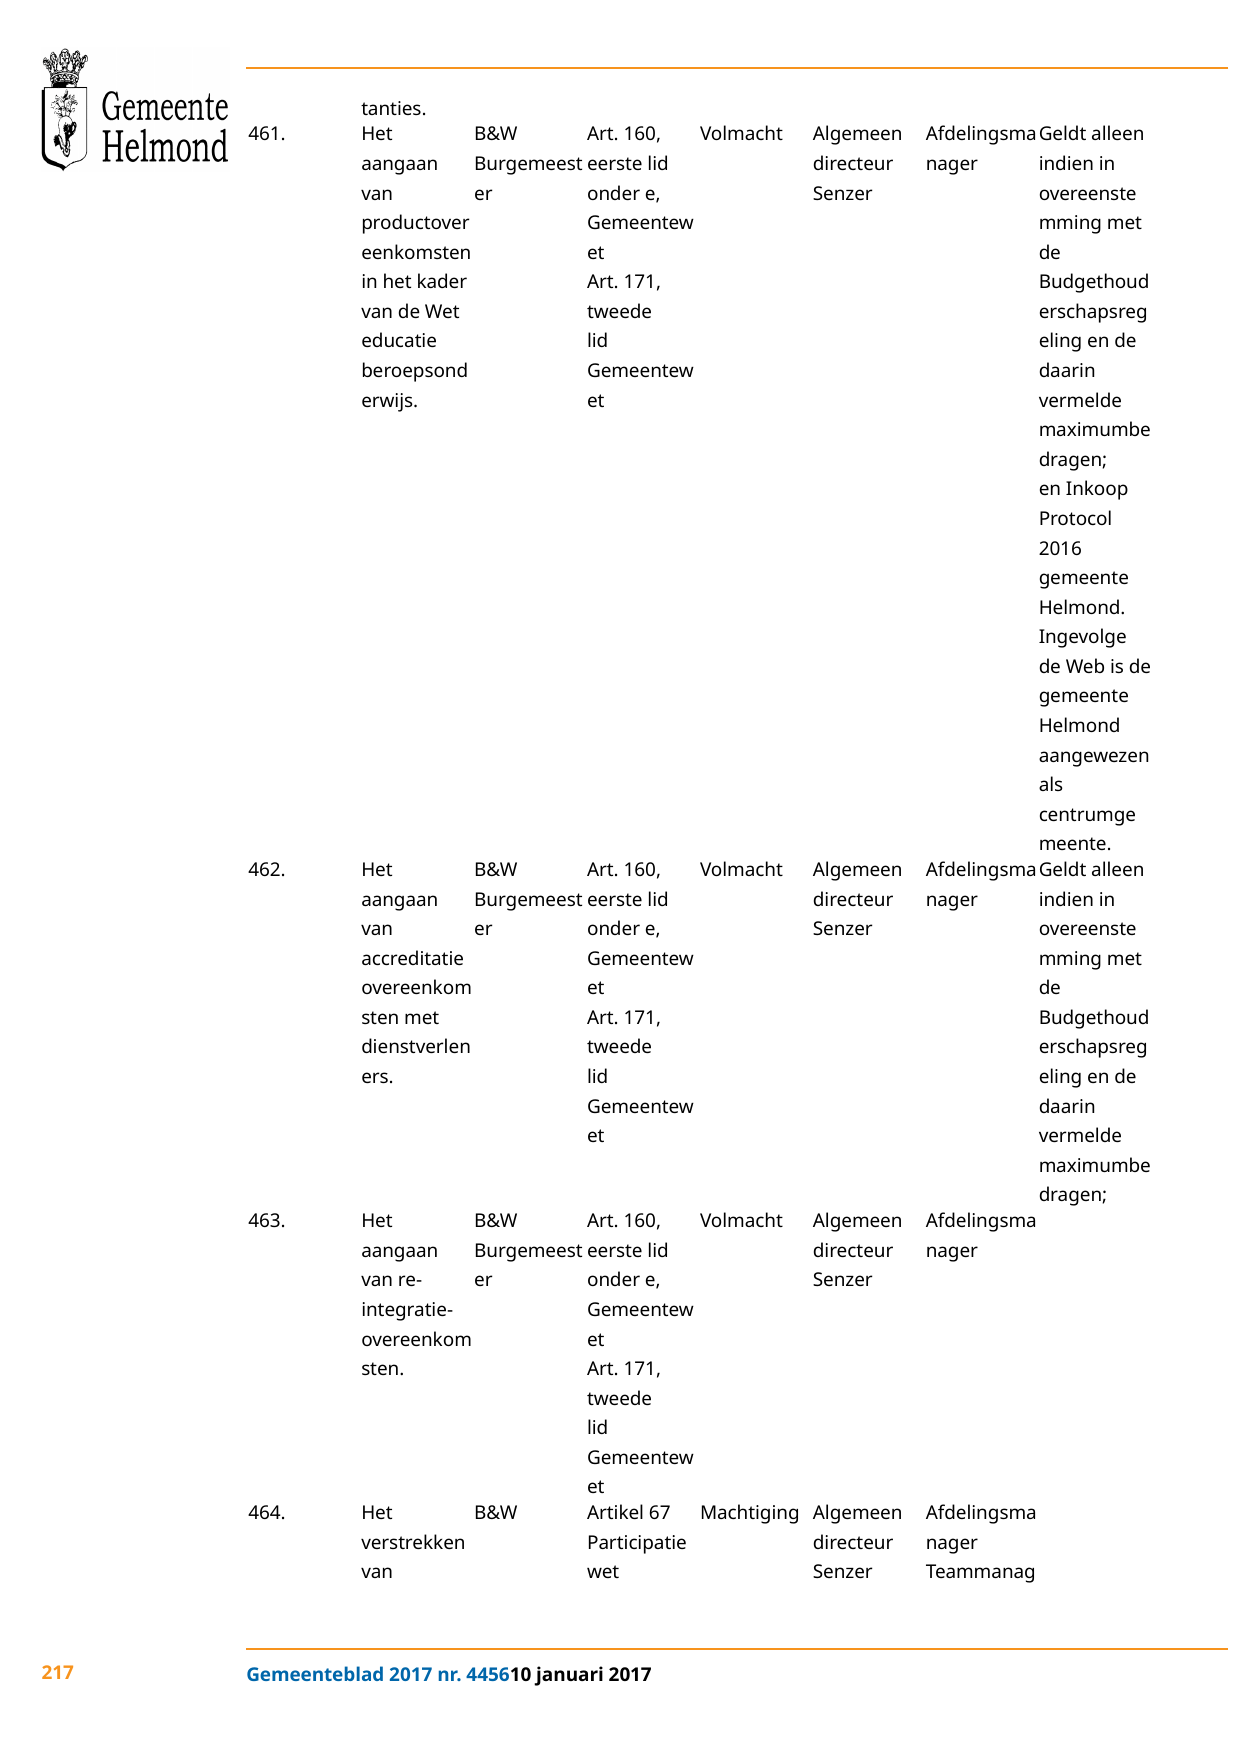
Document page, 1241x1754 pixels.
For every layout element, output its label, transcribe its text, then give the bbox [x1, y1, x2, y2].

table_cell Afdelingsmanager [926, 121, 1038, 856]
table_cell Algemeen directeur Senzer [813, 1208, 926, 1499]
table_cell Art. 160, eerste lid onder e, Gemeentewet Art. 171, tweede lid Gemeentewet [587, 1208, 700, 1499]
table_cell [248, 95, 361, 121]
table_cell 462. [248, 856, 361, 1207]
table_cell [926, 95, 1038, 121]
table_cell tanties. [361, 95, 474, 121]
table_cell Volmacht [700, 1208, 813, 1499]
table_cell Het aangaan van re-integratie-overeenkomsten. [361, 1208, 474, 1499]
table_cell 463. [248, 1208, 361, 1499]
table_cell Het verstrekken van [361, 1499, 474, 1584]
table_cell Algemeen directeur Senzer [813, 1499, 926, 1584]
table_cell Geldt alleen indien in overeenstemming met de Budgethouderschapsregeling en de daarin vermelde maximumbedragen; en Inkoop Protocol 2016 gemeente Helmond. Ingevolge de Web is de gemeente Helmond aangewezen als centrumgemeente. [1039, 121, 1152, 856]
table_cell [1039, 95, 1152, 121]
table_cell B&W Burgemeester [474, 1208, 587, 1499]
picture [41, 47, 231, 172]
table_cell Machtiging [700, 1499, 813, 1584]
table_cell Afdelingsmanager Teammanag [926, 1499, 1038, 1584]
table_cell Het aangaan van productovereenkomsten in het kader van de Wet educatie beroepsonderwijs. [361, 121, 474, 856]
table_cell B&W [474, 1499, 587, 1584]
table_cell Artikel 67 Participatiewet [587, 1499, 700, 1584]
table_cell Volmacht [700, 856, 813, 1207]
table_cell Afdelingsmanager [926, 856, 1038, 1207]
table_cell Afdelingsmanager [926, 1208, 1038, 1499]
table_cell Geldt alleen indien in overeenstemming met de Budgethouderschapsregeling en de daarin vermelde maximumbedragen; [1039, 856, 1152, 1207]
table_cell Art. 160, eerste lid onder e, Gemeentewet Art. 171, tweede lid Gemeentewet [587, 856, 700, 1207]
table_cell Algemeen directeur Senzer [813, 856, 926, 1207]
table_cell Art. 160, eerste lid onder e, Gemeentewet Art. 171, tweede lid Gemeentewet [587, 121, 700, 856]
table_cell [1039, 1208, 1152, 1499]
table_cell 464. [248, 1499, 361, 1584]
table_cell [474, 95, 587, 121]
table_cell [813, 95, 926, 121]
table_cell Het aangaan van accreditatieovereenkomsten met dienstverleners. [361, 856, 474, 1207]
table_cell B&W Burgemeester [474, 121, 587, 856]
table_cell [1039, 1499, 1152, 1584]
table_cell B&W Burgemeester [474, 856, 587, 1207]
table_cell [587, 95, 700, 121]
table_cell 461. [248, 121, 361, 856]
table_cell [700, 95, 813, 121]
table_cell Algemeen directeur Senzer [813, 121, 926, 856]
table_cell Volmacht [700, 121, 813, 856]
